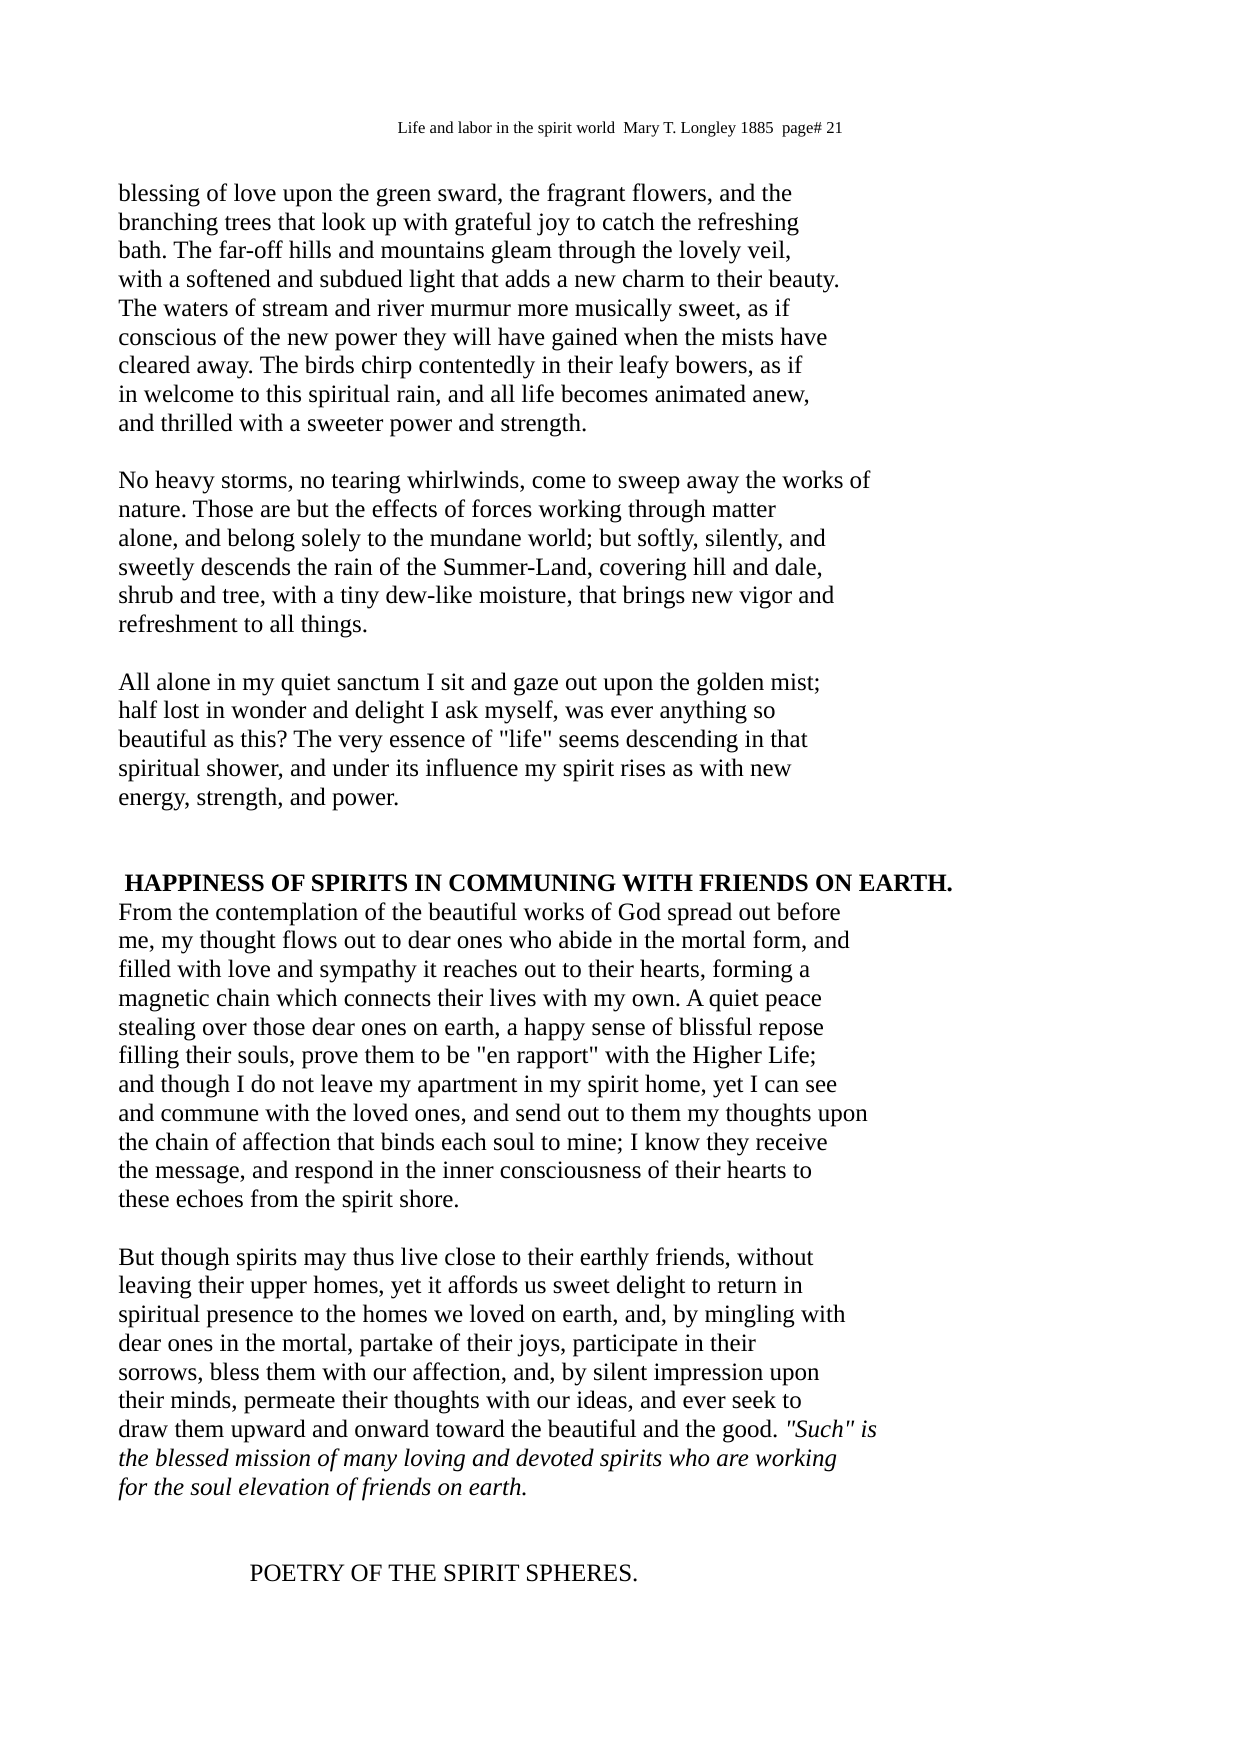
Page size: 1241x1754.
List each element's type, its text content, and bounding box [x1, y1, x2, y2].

text their minds, permeate their thoughts with our ideas, and ever seek to [118, 1386, 1122, 1414]
text filling their souls, prove them to be "en rapport" with the Higher Life; [118, 1041, 1122, 1069]
text energy, strength, and power. [118, 782, 1122, 811]
text nature. Those are but the effects of forces working through matter [118, 494, 1122, 523]
text spiritual shower, and under its influence my spirit rises as with new [118, 753, 1122, 782]
text branching trees that look up with grateful joy to catch the refreshing [118, 207, 1122, 236]
text sorrows, bless them with our affection, and, by silent impression upon [118, 1357, 1122, 1386]
text filled with love and sympathy it reaches out to their hearts, forming a [118, 954, 1122, 983]
text the chain of affection that binds each soul to mine; I know they receive [118, 1127, 1122, 1156]
text No heavy storms, no tearing whirlwinds, come to sweep away the works of [118, 466, 1122, 494]
text in welcome to this spiritual rain, and all life becomes animated anew, [118, 379, 1122, 408]
text spiritual presence to the homes we loved on earth, and, by mingling with [118, 1299, 1122, 1328]
text shrub and tree, with a tiny dew-like moisture, that brings new vigor and [118, 581, 1122, 609]
text half lost in wonder and delight I ask myself, was ever anything so [118, 696, 1122, 724]
text the blessed mission of many loving and devoted spirits who are working [118, 1443, 1122, 1472]
text alone, and belong solely to the mundane world; but softly, silently, and [118, 523, 1122, 552]
text and though I do not leave my apartment in my spirit home, yet I can see [118, 1069, 1122, 1098]
text POETRY OF THE SPIRIT SPHERES. [118, 1558, 1122, 1587]
text From the contemplation of the beautiful works of God spread out before [118, 897, 1122, 926]
text blessing of love upon the green sward, the fragrant flowers, and the [118, 178, 1122, 207]
text bath. The far-off hills and mountains gleam through the lovely veil, [118, 236, 1122, 264]
text these echoes from the spirit shore. [118, 1184, 1122, 1213]
text the message, and respond in the inner consciousness of their hearts to [118, 1156, 1122, 1184]
text draw them upward and onward toward the beautiful and the good. "Such" is [118, 1414, 1122, 1443]
text stealing over those dear ones on earth, a happy sense of blissful repose [118, 1012, 1122, 1041]
text sweetly descends the rain of the Summer-Land, covering hill and dale, [118, 552, 1122, 581]
text conscious of the new power they will have gained when the mists have [118, 322, 1122, 351]
text leaving their upper homes, yet it affords us sweet delight to return in [118, 1271, 1122, 1299]
text beautiful as this? The very essence of "life" seems descending in that [118, 724, 1122, 753]
text dear ones in the mortal, partake of their joys, participate in their [118, 1328, 1122, 1357]
text refreshment to all things. [118, 609, 1122, 638]
text cleared away. The birds chirp contentedly in their leafy bowers, as if [118, 351, 1122, 379]
text me, my thought flows out to dear ones who abide in the mortal form, and [118, 926, 1122, 954]
text HAPPINESS OF SPIRITS IN COMMUNING WITH FRIENDS ON EARTH. [118, 868, 1122, 897]
text The waters of stream and river murmur more musically sweet, as if [118, 293, 1122, 322]
text and thrilled with a sweeter power and strength. [118, 408, 1122, 437]
text But though spirits may thus live close to their earthly friends, without [118, 1242, 1122, 1271]
text and commune with the loved ones, and send out to them my thoughts upon [118, 1098, 1122, 1127]
text for the soul elevation of friends on earth. [118, 1472, 1122, 1501]
text magnetic chain which connects their lives with my own. A quiet peace [118, 983, 1122, 1012]
text with a softened and subdued light that adds a new charm to their beauty. [118, 264, 1122, 293]
text All alone in my quiet sanctum I sit and gaze out upon the golden mist; [118, 667, 1122, 696]
